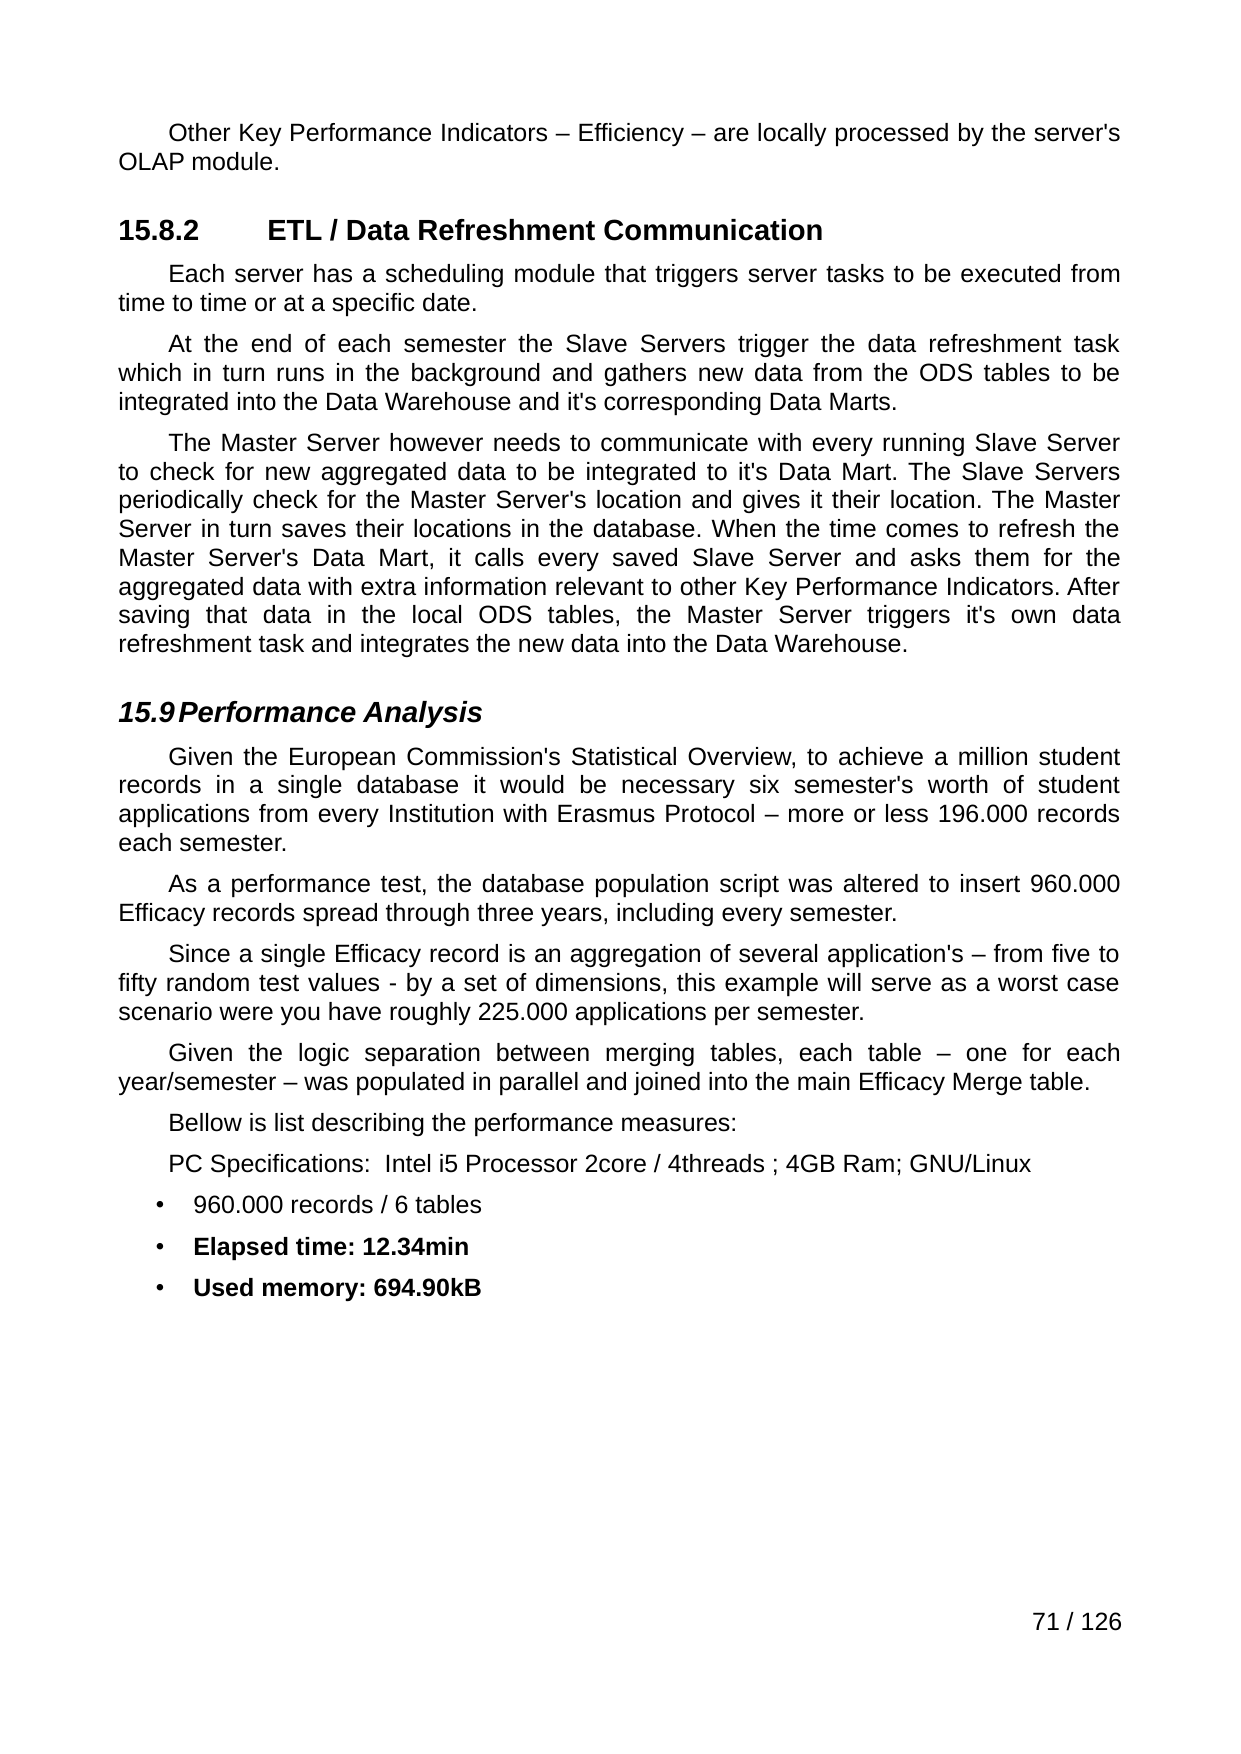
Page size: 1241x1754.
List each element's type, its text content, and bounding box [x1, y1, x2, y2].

list Elapsed time: 12.34min [156, 1232, 1122, 1260]
subtitle ETL / Data Refreshment Communication [118, 213, 1122, 247]
text Since a single Efficacy record is an aggregation of several application's – from five to fifty random test values - by a set of dimensions, this example will serve as a worst case scenario were you have roughly 225.000 applications per semester. [118, 939, 1122, 1025]
text Given the logic separation between merging tables, each table – one for each year/semester – was populated in parallel and joined into the main Efficacy Merge table. [118, 1038, 1122, 1095]
text PC Specifications: Intel i5 Processor 2core / 4threads ; 4GB Ram; GNU/Linux [118, 1149, 1122, 1178]
text Each server has a scheduling module that triggers server tasks to be executed from time to time or at a specific date. [118, 259, 1122, 317]
list Used memory: 694.90kB [156, 1273, 1122, 1302]
text Bellow is list describing the performance measures: [118, 1108, 1122, 1136]
text At the end of each semester the Slave Servers trigger the data refreshment task which in turn runs in the background and gathers new data from the ODS tables to be integrated into the Data Warehouse and it's corresponding Data Marts. [118, 329, 1122, 415]
list 960.000 records / 6 tables [156, 1190, 1122, 1219]
text Other Key Performance Indicators – Efficiency – are locally processed by the server's OLAP module. [118, 118, 1122, 176]
subtitle Performance Analysis [118, 695, 1122, 729]
text Given the European Commission's Statistical Overview, to achieve a million student records in a single database it would be necessary six semester's worth of student applications from every Institution with Erasmus Protocol – more or less 196.000 records each semester. [118, 741, 1122, 856]
text The Master Server however needs to communicate with every running Slave Server to check for new aggregated data to be integrated to it's Data Mart. The Slave Servers periodically check for the Master Server's location and gives it their location. The Master Server in turn saves their locations in the database. When the time comes to refresh the Master Server's Data Mart, it calls every saved Slave Server and asks them for the aggregated data with extra information relevant to other Key Performance Indicators. After saving that data in the local ODS tables, the Master Server triggers it's own data refreshment task and integrates the new data into the Data Warehouse. [118, 428, 1122, 658]
text As a performance test, the database population script was altered to insert 960.000 Efficacy records spread through three years, including every semester. [118, 869, 1122, 926]
